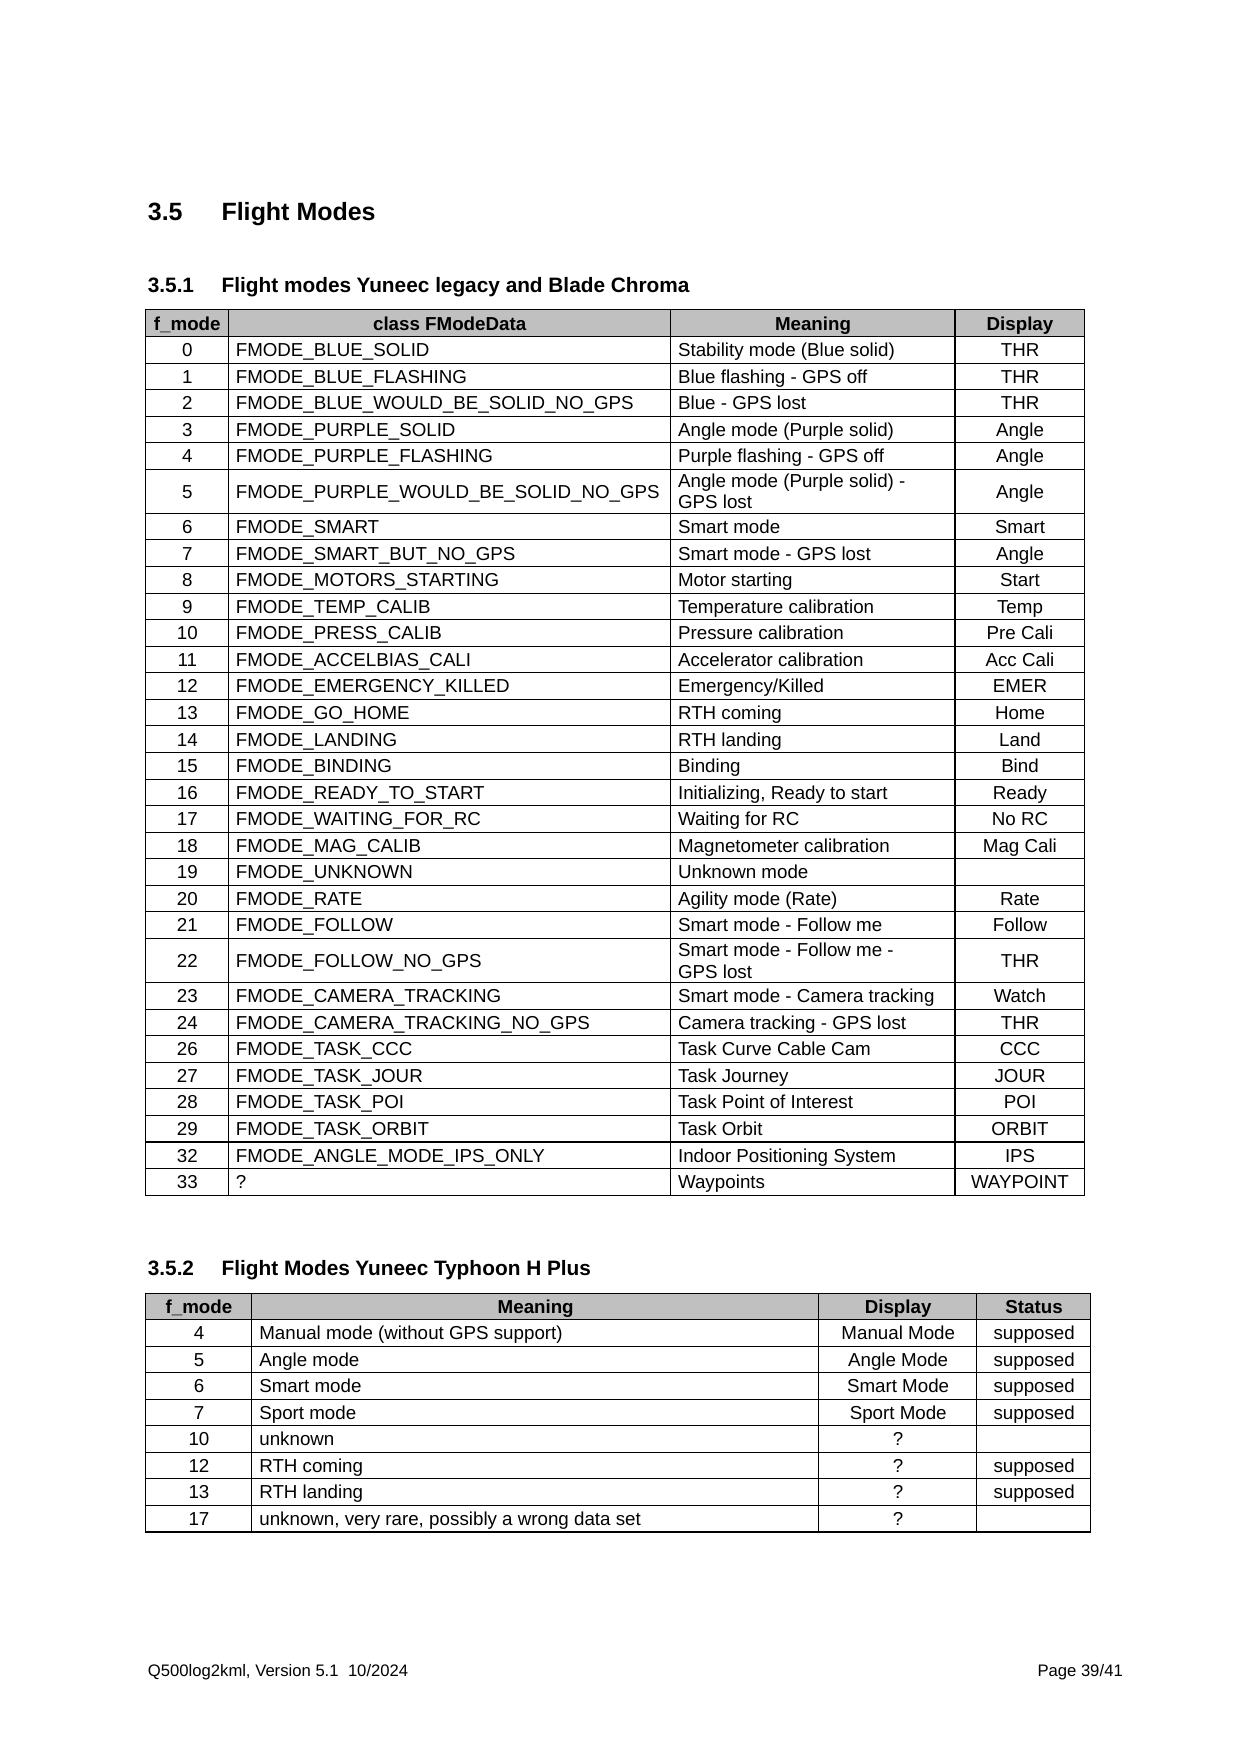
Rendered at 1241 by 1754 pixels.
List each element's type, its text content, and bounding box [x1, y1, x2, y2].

table_header Meaning [671, 310, 954, 336]
table_cell FMODE_SMART [229, 514, 670, 539]
table_cell FMODE_PURPLE_WOULD_BE_SOLID_NO_GPS [229, 470, 670, 513]
table_cell 23 [146, 983, 228, 1008]
table_header Meaning [252, 1294, 818, 1319]
table_cell FMODE_BLUE_SOLID [229, 337, 670, 362]
table_cell 10 [146, 620, 228, 646]
table_cell Waiting for RC [671, 806, 954, 832]
table_cell FMODE_PRESS_CALIB [229, 620, 670, 646]
subtitle Flight modes Yuneec legacy and Blade Chroma [148, 273, 1093, 297]
table_cell 26 [146, 1036, 228, 1062]
table_cell FMODE_PURPLE_FLASHING [229, 443, 670, 469]
table_cell [956, 859, 1084, 885]
table_cell 6 [146, 514, 228, 539]
table_cell Camera tracking - GPS lost [671, 1010, 954, 1035]
table_cell 13 [146, 1479, 251, 1505]
table_cell Start [956, 567, 1084, 592]
table_cell Smart mode - Follow me [671, 912, 954, 938]
table_cell FMODE_BLUE_FLASHING [229, 364, 670, 389]
table_cell 33 [146, 1169, 228, 1194]
table_cell RTH coming [671, 700, 954, 725]
table_cell Smart mode [671, 514, 954, 539]
table_cell THR [956, 1010, 1084, 1035]
table_cell Temp [956, 594, 1084, 619]
table_cell Agility mode (Rate) [671, 886, 954, 911]
table_cell 4 [146, 443, 228, 469]
table_cell ORBIT [956, 1116, 1084, 1141]
table_cell 9 [146, 594, 228, 619]
table_cell 1 [146, 364, 228, 389]
table_cell Smart [956, 514, 1084, 539]
table_cell FMODE_MAG_CALIB [229, 833, 670, 858]
table_cell 13 [146, 700, 228, 725]
table_cell Sport mode [252, 1400, 818, 1425]
table_cell Pre Cali [956, 620, 1084, 646]
table_cell Home [956, 700, 1084, 725]
table_cell JOUR [956, 1063, 1084, 1088]
table_cell supposed [977, 1373, 1090, 1399]
table_cell FMODE_TASK_ORBIT [229, 1116, 670, 1141]
table_cell unknown [252, 1426, 818, 1452]
table_cell 5 [146, 470, 228, 513]
table_cell supposed [977, 1320, 1090, 1346]
table_cell Smart Mode [819, 1373, 976, 1399]
table_cell Unknown mode [671, 859, 954, 885]
table_cell FMODE_FOLLOW_NO_GPS [229, 939, 670, 982]
table_cell 10 [146, 1426, 251, 1452]
table_cell FMODE_RATE [229, 886, 670, 911]
table_cell Temperature calibration [671, 594, 954, 619]
table_cell Binding [671, 753, 954, 778]
table_cell ? [819, 1426, 976, 1452]
table_cell Stability mode (Blue solid) [671, 337, 954, 362]
subtitle Flight Modes [148, 197, 1093, 225]
table_cell THR [956, 337, 1084, 362]
table_cell THR [956, 939, 1084, 982]
table_cell Angle [956, 443, 1084, 469]
table_cell 12 [146, 673, 228, 699]
table_cell 19 [146, 859, 228, 885]
table_cell THR [956, 364, 1084, 389]
table_cell Watch [956, 983, 1084, 1008]
table_cell 5 [146, 1347, 251, 1372]
table_cell Pressure calibration [671, 620, 954, 646]
table_cell FMODE_FOLLOW [229, 912, 670, 938]
subtitle Flight Modes Yuneec Typhoon H Plus [148, 1256, 1093, 1280]
table_cell 21 [146, 912, 228, 938]
table_cell Task Orbit [671, 1116, 954, 1141]
table_cell Initializing, Ready to start [671, 780, 954, 805]
table_cell Waypoints [671, 1169, 954, 1194]
table_cell ? [819, 1506, 976, 1531]
table_cell FMODE_MOTORS_STARTING [229, 567, 670, 592]
table_cell FMODE_TEMP_CALIB [229, 594, 670, 619]
table_cell Blue flashing - GPS off [671, 364, 954, 389]
table_cell Angle [956, 470, 1084, 513]
table_cell Follow [956, 912, 1084, 938]
table_cell Rate [956, 886, 1084, 911]
table_cell 27 [146, 1063, 228, 1088]
table_cell Angle [956, 417, 1084, 442]
table_cell FMODE_TASK_JOUR [229, 1063, 670, 1088]
table_cell ? [819, 1453, 976, 1478]
table_cell 32 [146, 1143, 228, 1168]
table_cell FMODE_EMERGENCY_KILLED [229, 673, 670, 699]
table_cell supposed [977, 1347, 1090, 1372]
table_cell Indoor Positioning System [671, 1143, 954, 1168]
table_cell supposed [977, 1479, 1090, 1505]
table_cell FMODE_UNKNOWN [229, 859, 670, 885]
table_cell POI [956, 1089, 1084, 1115]
table_cell Ready [956, 780, 1084, 805]
table_cell Manual Mode [819, 1320, 976, 1346]
table_cell Angle [956, 540, 1084, 566]
table_cell Task Journey [671, 1063, 954, 1088]
table_cell 6 [146, 1373, 251, 1399]
table_cell FMODE_BLUE_WOULD_BE_SOLID_NO_GPS [229, 390, 670, 416]
table_cell 29 [146, 1116, 228, 1141]
table_cell 16 [146, 780, 228, 805]
table_header f_mode [146, 1294, 251, 1319]
table_cell CCC [956, 1036, 1084, 1062]
table_cell Magnetometer calibration [671, 833, 954, 858]
table_cell Accelerator calibration [671, 647, 954, 672]
table_cell Smart mode - Follow me - GPS lost [671, 939, 954, 982]
table_cell [977, 1506, 1090, 1531]
table_cell 11 [146, 647, 228, 672]
table_cell 24 [146, 1010, 228, 1035]
table_cell Manual mode (without GPS support) [252, 1320, 818, 1346]
table_cell WAYPOINT [956, 1169, 1084, 1194]
table_cell unknown, very rare, possibly a wrong data set [252, 1506, 818, 1531]
table_cell FMODE_ACCELBIAS_CALI [229, 647, 670, 672]
table_cell RTH landing [671, 726, 954, 752]
table_cell 15 [146, 753, 228, 778]
table_cell RTH landing [252, 1479, 818, 1505]
table_cell No RC [956, 806, 1084, 832]
table_cell 14 [146, 726, 228, 752]
table_cell ? [229, 1169, 670, 1194]
table_cell 22 [146, 939, 228, 982]
table_cell 2 [146, 390, 228, 416]
table_cell supposed [977, 1400, 1090, 1425]
table_cell 4 [146, 1320, 251, 1346]
table_cell IPS [956, 1143, 1084, 1168]
table_cell EMER [956, 673, 1084, 699]
table_cell 17 [146, 1506, 251, 1531]
table_cell Purple flashing - GPS off [671, 443, 954, 469]
table_cell Smart mode - GPS lost [671, 540, 954, 566]
table_cell 3 [146, 417, 228, 442]
table_cell THR [956, 390, 1084, 416]
table_cell Angle mode (Purple solid) [671, 417, 954, 442]
table_cell Blue - GPS lost [671, 390, 954, 416]
table_cell [977, 1426, 1090, 1452]
table_cell FMODE_TASK_CCC [229, 1036, 670, 1062]
table_cell Smart mode [252, 1373, 818, 1399]
table_cell Mag Cali [956, 833, 1084, 858]
table_cell FMODE_GO_HOME [229, 700, 670, 725]
table_cell RTH coming [252, 1453, 818, 1478]
table_cell Motor starting [671, 567, 954, 592]
table_cell FMODE_BINDING [229, 753, 670, 778]
table_cell Angle mode (Purple solid) - GPS lost [671, 470, 954, 513]
table_cell Angle Mode [819, 1347, 976, 1372]
table_cell 0 [146, 337, 228, 362]
table_cell Acc Cali [956, 647, 1084, 672]
table_header f_mode [146, 310, 228, 336]
table_cell FMODE_ANGLE_MODE_IPS_ONLY [229, 1143, 670, 1168]
table_cell FMODE_READY_TO_START [229, 780, 670, 805]
table_cell Angle mode [252, 1347, 818, 1372]
table_cell 7 [146, 540, 228, 566]
table_cell 20 [146, 886, 228, 911]
table_cell FMODE_CAMERA_TRACKING_NO_GPS [229, 1010, 670, 1035]
table_cell FMODE_TASK_POI [229, 1089, 670, 1115]
table_cell FMODE_SMART_BUT_NO_GPS [229, 540, 670, 566]
table_header Display [819, 1294, 976, 1319]
table_header Status [977, 1294, 1090, 1319]
table_cell FMODE_LANDING [229, 726, 670, 752]
table_cell Smart mode - Camera tracking [671, 983, 954, 1008]
table_cell Task Curve Cable Cam [671, 1036, 954, 1062]
table_header class FModeData [229, 310, 670, 336]
table_cell ? [819, 1479, 976, 1505]
table_cell supposed [977, 1453, 1090, 1478]
table_cell 18 [146, 833, 228, 858]
table_cell Land [956, 726, 1084, 752]
table_cell 28 [146, 1089, 228, 1115]
table_cell Bind [956, 753, 1084, 778]
table_cell 8 [146, 567, 228, 592]
table_cell Task Point of Interest [671, 1089, 954, 1115]
table_cell 17 [146, 806, 228, 832]
table_cell 7 [146, 1400, 251, 1425]
table_cell Emergency/Killed [671, 673, 954, 699]
table_header Display [956, 310, 1084, 336]
table_cell FMODE_CAMERA_TRACKING [229, 983, 670, 1008]
table_cell FMODE_WAITING_FOR_RC [229, 806, 670, 832]
table_cell 12 [146, 1453, 251, 1478]
table_cell FMODE_PURPLE_SOLID [229, 417, 670, 442]
table_cell Sport Mode [819, 1400, 976, 1425]
